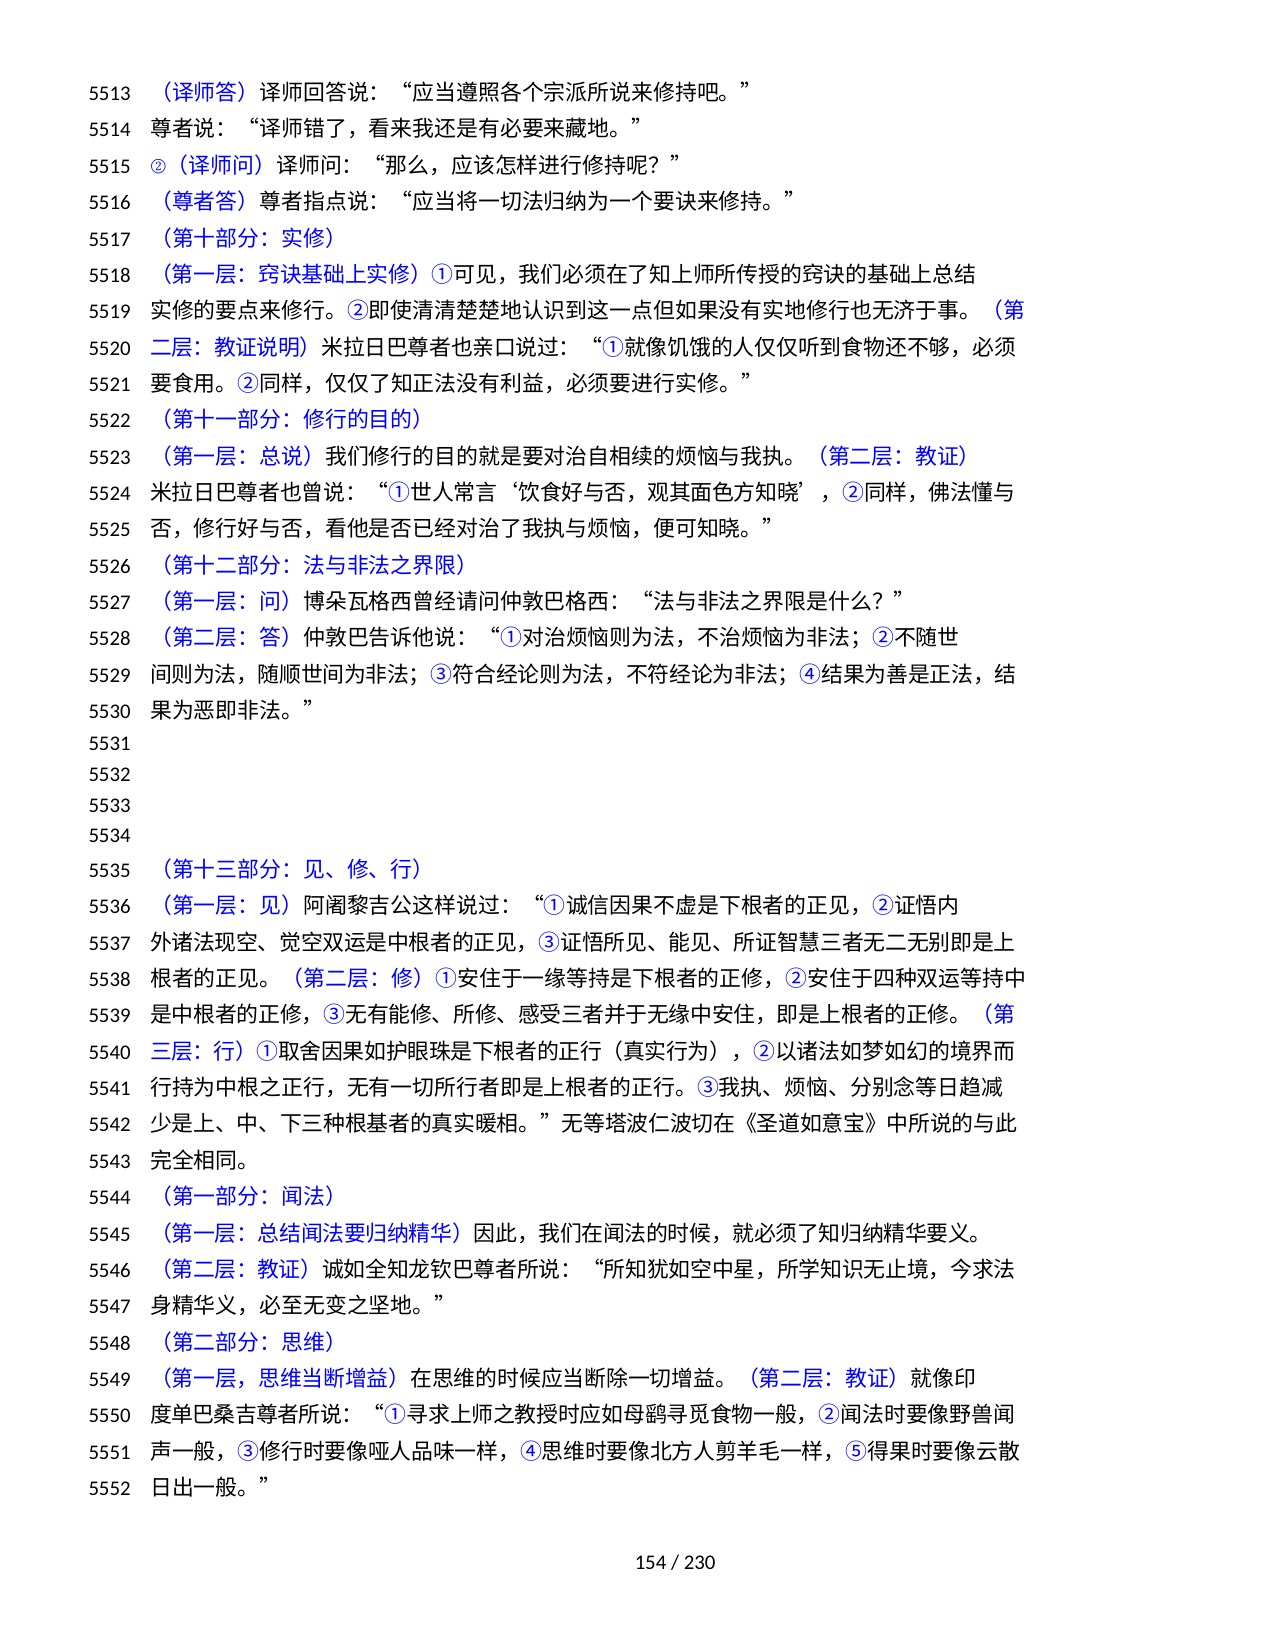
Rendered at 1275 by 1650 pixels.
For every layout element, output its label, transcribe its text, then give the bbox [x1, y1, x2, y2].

text （第一层：总说）我们修行的目的就是要对治自相续的烦恼与我执。（第二层：教证） [150, 439, 1200, 470]
text 米拉日巴尊者也曾说：“①世人常言‘饮食好与否，观其面色方知晓’，②同样，佛法懂与 [150, 475, 1200, 507]
text （第一层：见）阿阇黎吉公这样说过：“①诚信因果不虚是下根者的正见，②证悟内 [150, 888, 1200, 920]
text 要食用。②同样，仅仅了知正法没有利益，必须要进行实修。” [150, 366, 1200, 398]
text 尊者说：“译师错了，看来我还是有必要来藏地。” [150, 111, 1200, 143]
text 根者的正见。（第二层：修）①安住于一缘等持是下根者的正修，②安住于四种双运等持中 [150, 961, 1200, 993]
text （第十一部分：修行的目的） [150, 402, 1200, 434]
text （尊者答）尊者指点说：“应当将一切法归纳为一个要诀来修持。” [150, 184, 1200, 216]
text （第十二部分：法与非法之界限） [150, 548, 1200, 579]
text （第二层：答）仲敦巴告诉他说：“①对治烦恼则为法，不治烦恼为非法；②不随世 [150, 620, 1200, 652]
text 间则为法，随顺世间为非法；③符合经论则为法，不符经论为非法；④结果为善是正法，结 [150, 657, 1200, 688]
text （译师答）译师回答说：“应当遵照各个宗派所说来修持吧。” [150, 75, 1200, 107]
text 外诸法现空、觉空双运是中根者的正见，③证悟所见、能见、所证智慧三者无二无别即是上 [150, 925, 1200, 956]
text （第一层：总结闻法要归纳精华）因此，我们在闻法的时候，就必须了知归纳精华要义。 [150, 1216, 1200, 1247]
text 是中根者的正修，③无有能修、所修、感受三者并于无缘中安住，即是上根者的正修。（第 [150, 997, 1200, 1029]
text 少是上、中、下三种根基者的真实暖相。”无等塔波仁波切在《圣道如意宝》中所说的与此 [150, 1106, 1200, 1138]
text 二层：教证说明）米拉日巴尊者也亲口说过：“①就像饥饿的人仅仅听到食物还不够，必须 [150, 329, 1200, 361]
text 实修的要点来修行。②即使清清楚楚地认识到这一点但如果没有实地修行也无济于事。（第 [150, 293, 1200, 325]
text （第一层，思维当断增益）在思维的时候应当断除一切增益。（第二层：教证）就像印 [150, 1361, 1200, 1393]
text 否，修行好与否，看他是否已经对治了我执与烦恼，便可知晓。” [150, 511, 1200, 543]
text （第一层：问）博朵瓦格西曾经请问仲敦巴格西：“法与非法之界限是什么？” [150, 584, 1200, 616]
text （第二部分：思维） [150, 1324, 1200, 1356]
text 三层：行）①取舍因果如护眼珠是下根者的正行（真实行为），②以诸法如梦如幻的境界而 [150, 1034, 1200, 1065]
text 声一般，③修行时要像哑人品味一样，④思维时要像北方人剪羊毛一样，⑤得果时要像云散 [150, 1434, 1200, 1465]
text 度单巴桑吉尊者所说：“①寻求上师之教授时应如母鹞寻觅食物一般，②闻法时要像野兽闻 [150, 1397, 1200, 1429]
text 日出一般。” [150, 1470, 1200, 1502]
text 身精华义，必至无变之坚地。” [150, 1288, 1200, 1320]
text （第一部分：闻法） [150, 1179, 1200, 1211]
text 完全相同。 [150, 1143, 1200, 1174]
text 行持为中根之正行，无有一切所行者即是上根者的正行。③我执、烦恼、分别念等日趋减 [150, 1070, 1200, 1102]
text （第一层：窍诀基础上实修）①可见，我们必须在了知上师所传授的窍诀的基础上总结 [150, 257, 1200, 288]
text （第十三部分：见、修、行） [150, 852, 1200, 884]
text ②（译师问）译师问：“那么，应该怎样进行修持呢？” [150, 148, 1200, 179]
text （第二层：教证）诚如全知龙钦巴尊者所说：“所知犹如空中星，所学知识无止境，今求法 [150, 1252, 1200, 1283]
text 果为恶即非法。” [150, 693, 1200, 725]
text （第十部分：实修） [150, 221, 1200, 252]
